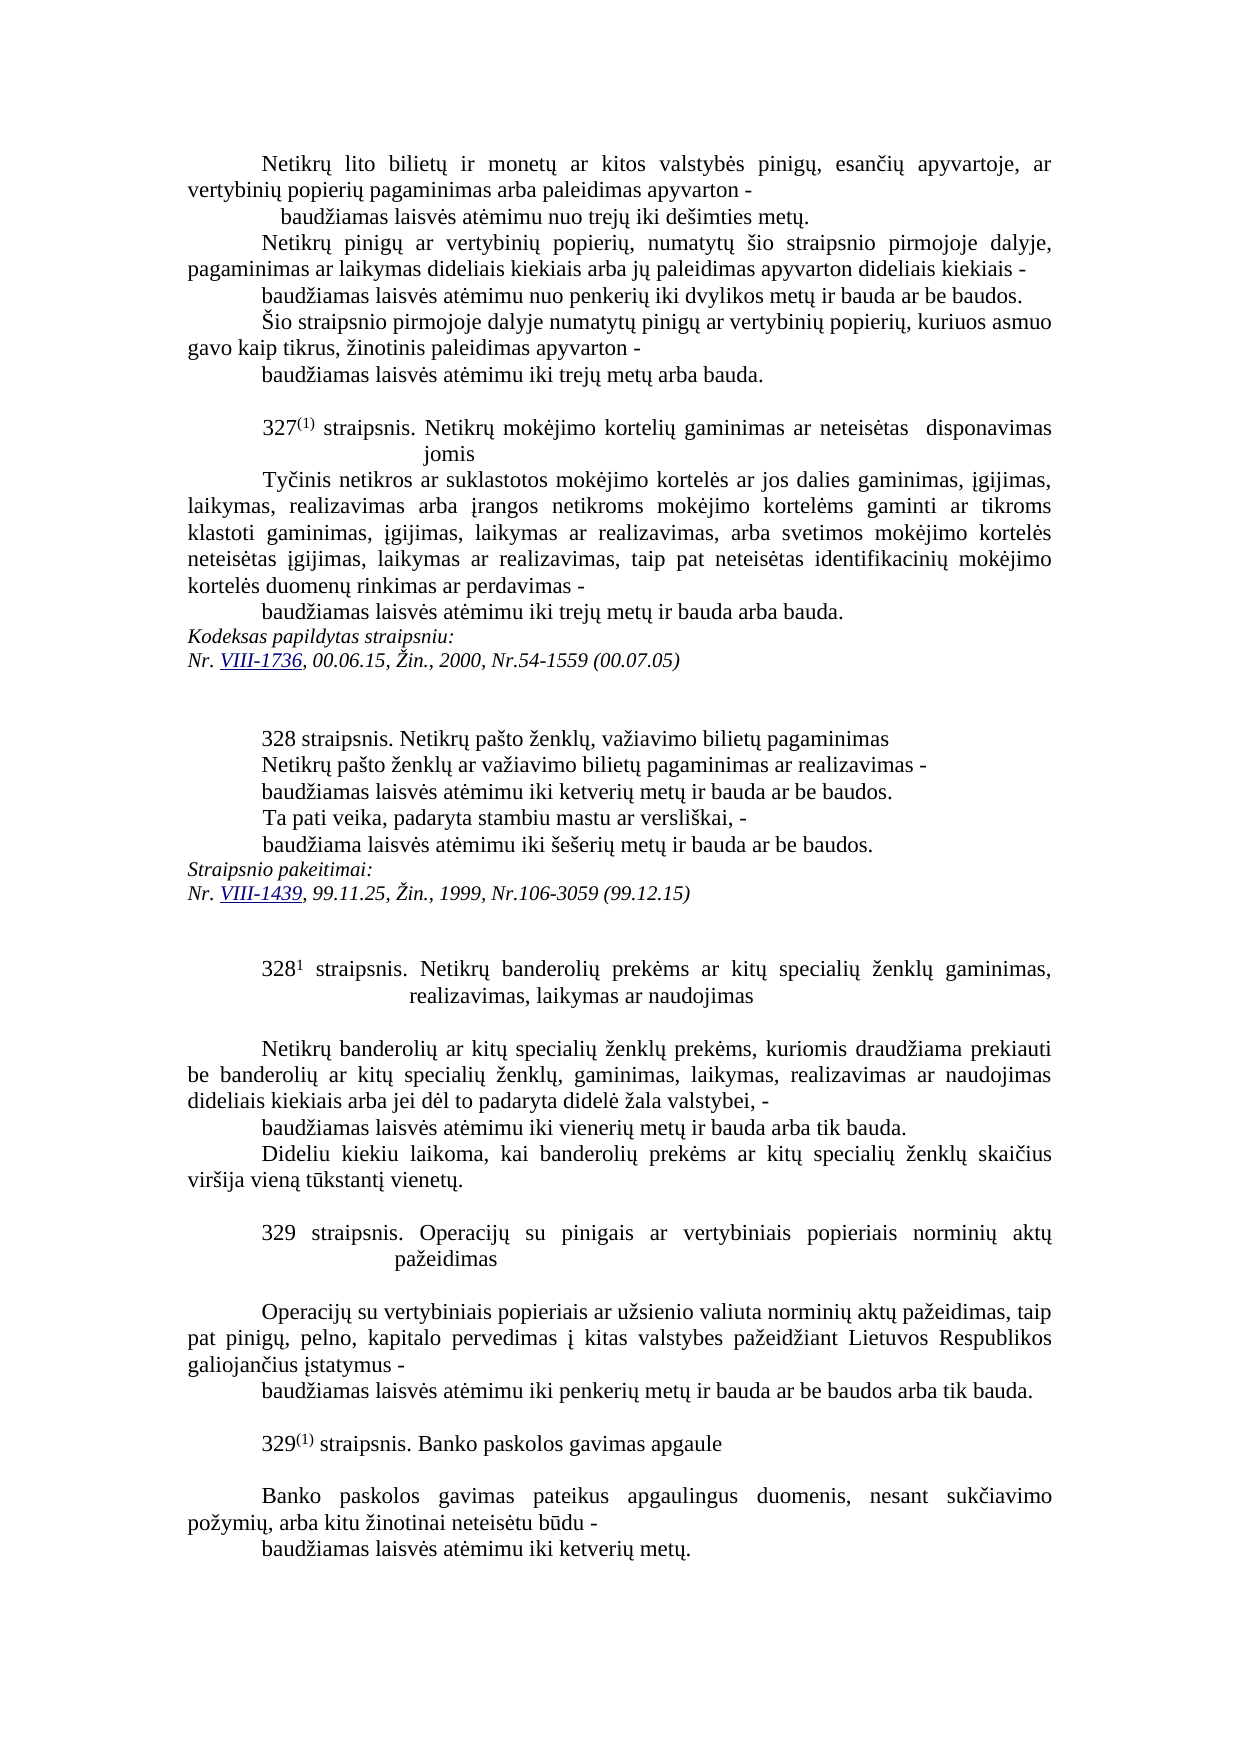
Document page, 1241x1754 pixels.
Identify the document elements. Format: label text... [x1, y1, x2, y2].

text baudžiamas laisvės atėmimu iki trejų metų arba bauda. [208, 361, 1053, 387]
text 3281 straipsnis. Netikrų banderolių prekėms ar kitų specialių ženklų gaminimas, realizavimas, laikymas ar naudojimas [261, 956, 1053, 1008]
text Dideliu kiekiu laikoma, kai banderolių prekėms ar kitų specialių ženklų skaičius viršija vieną tūkstantį vienetų. [187, 1140, 1053, 1193]
text Banko paskolos gavimas pateikus apgaulingus duomenis, nesant sukčiavimo požymių, arba kitu žinotinai neteisėtu būdu - [187, 1483, 1053, 1535]
text Netikrų pašto ženklų ar važiavimo bilietų pagaminimas ar realizavimas - [187, 752, 1053, 778]
text baudžiamas laisvės atėmimu iki ketverių metų. [187, 1535, 1053, 1562]
text Straipsnio pakeitimai: [187, 857, 1053, 881]
text 327(1) straipsnis. Netikrų mokėjimo kortelių gaminimas ar neteisėtas disponavimas jomis [262, 413, 1053, 466]
text Nr. VIII-1736, 00.06.15, Žin., 2000, Nr.54-1559 (00.07.05) [187, 648, 1053, 672]
text baudžiamas laisvės atėmimu iki vienerių metų ir bauda arba tik bauda. [187, 1114, 1053, 1140]
text Ta pati veika, padaryta stambiu mastu ar versliškai, - [187, 804, 1053, 831]
text Šio straipsnio pirmojoje dalyje numatytų pinigų ar vertybinių popierių, kuriuos asmuo gavo kaip tikrus, žinotinis paleidimas apyvarton - [187, 308, 1053, 361]
text baudžiamas laisvės atėmimu iki penkerių metų ir bauda ar be baudos arba tik bauda. [187, 1377, 1053, 1403]
text Netikrų lito bilietų ir monetų ar kitos valstybės pinigų, esančių apyvartoje, ar vertybinių popierių pagaminimas arba paleidimas apyvarton - [187, 150, 1053, 203]
text Netikrų pinigų ar vertybinių popierių, numatytų šio straipsnio pirmojoje dalyje, pagaminimas ar laikymas dideliais kiekiais arba jų paleidimas apyvarton dideliais kiekiais - [187, 229, 1053, 282]
text baudžiamas laisvės atėmimu iki trejų metų ir bauda arba bauda. [208, 598, 1053, 624]
text 328 straipsnis. Netikrų pašto ženklų, važiavimo bilietų pagaminimas [261, 725, 1053, 752]
text Netikrų banderolių ar kitų specialių ženklų prekėms, kuriomis draudžiama prekiauti be banderolių ar kitų specialių ženklų, gaminimas, laikymas, realizavimas ar naudojimas dideliais kiekiais arba jei dėl to padaryta didelė žala valstybei, - [187, 1034, 1053, 1114]
text Operacijų su vertybiniais popieriais ar užsienio valiuta norminių aktų pažeidimas, taip pat pinigų, pelno, kapitalo pervedimas į kitas valstybes pažeidžiant Lietuvos Respublikos galiojančius įstatymus - [187, 1298, 1053, 1377]
text 329(1) straipsnis. Banko paskolos gavimas apgaule [187, 1430, 1053, 1456]
text Kodeksas papildytas straipsniu: [187, 624, 1053, 648]
text Nr. VIII-1439, 99.11.25, Žin., 1999, Nr.106-3059 (99.12.15) [187, 881, 1053, 905]
text baudžiamas laisvės atėmimu iki ketverių metų ir bauda ar be baudos. [187, 778, 1053, 804]
text baudžiama laisvės atėmimu iki šešerių metų ir bauda ar be baudos. [187, 831, 1053, 857]
text baudžiamas laisvės atėmimu nuo penkerių iki dvylikos metų ir bauda ar be baudos. [187, 282, 1053, 308]
text Tyčinis netikros ar suklastotos mokėjimo kortelės ar jos dalies gaminimas, įgijimas, laikymas, realizavimas arba įrangos netikroms mokėjimo kortelėms gaminti ar tikroms klastoti gaminimas, įgijimas, laikymas ar realizavimas, arba svetimos mokėjimo kortelės neteisėtas įgijimas, laikymas ar realizavimas, taip pat neteisėtas identifikacinių mokėjimo kortelės duomenų rinkimas ar perdavimas - [187, 466, 1053, 598]
text 329 straipsnis. Operacijų su pinigais ar vertybiniais popieriais norminių aktų pažeidimas [261, 1219, 1053, 1272]
text baudžiamas laisvės atėmimu nuo trejų iki dešimties metų. [206, 203, 1053, 229]
